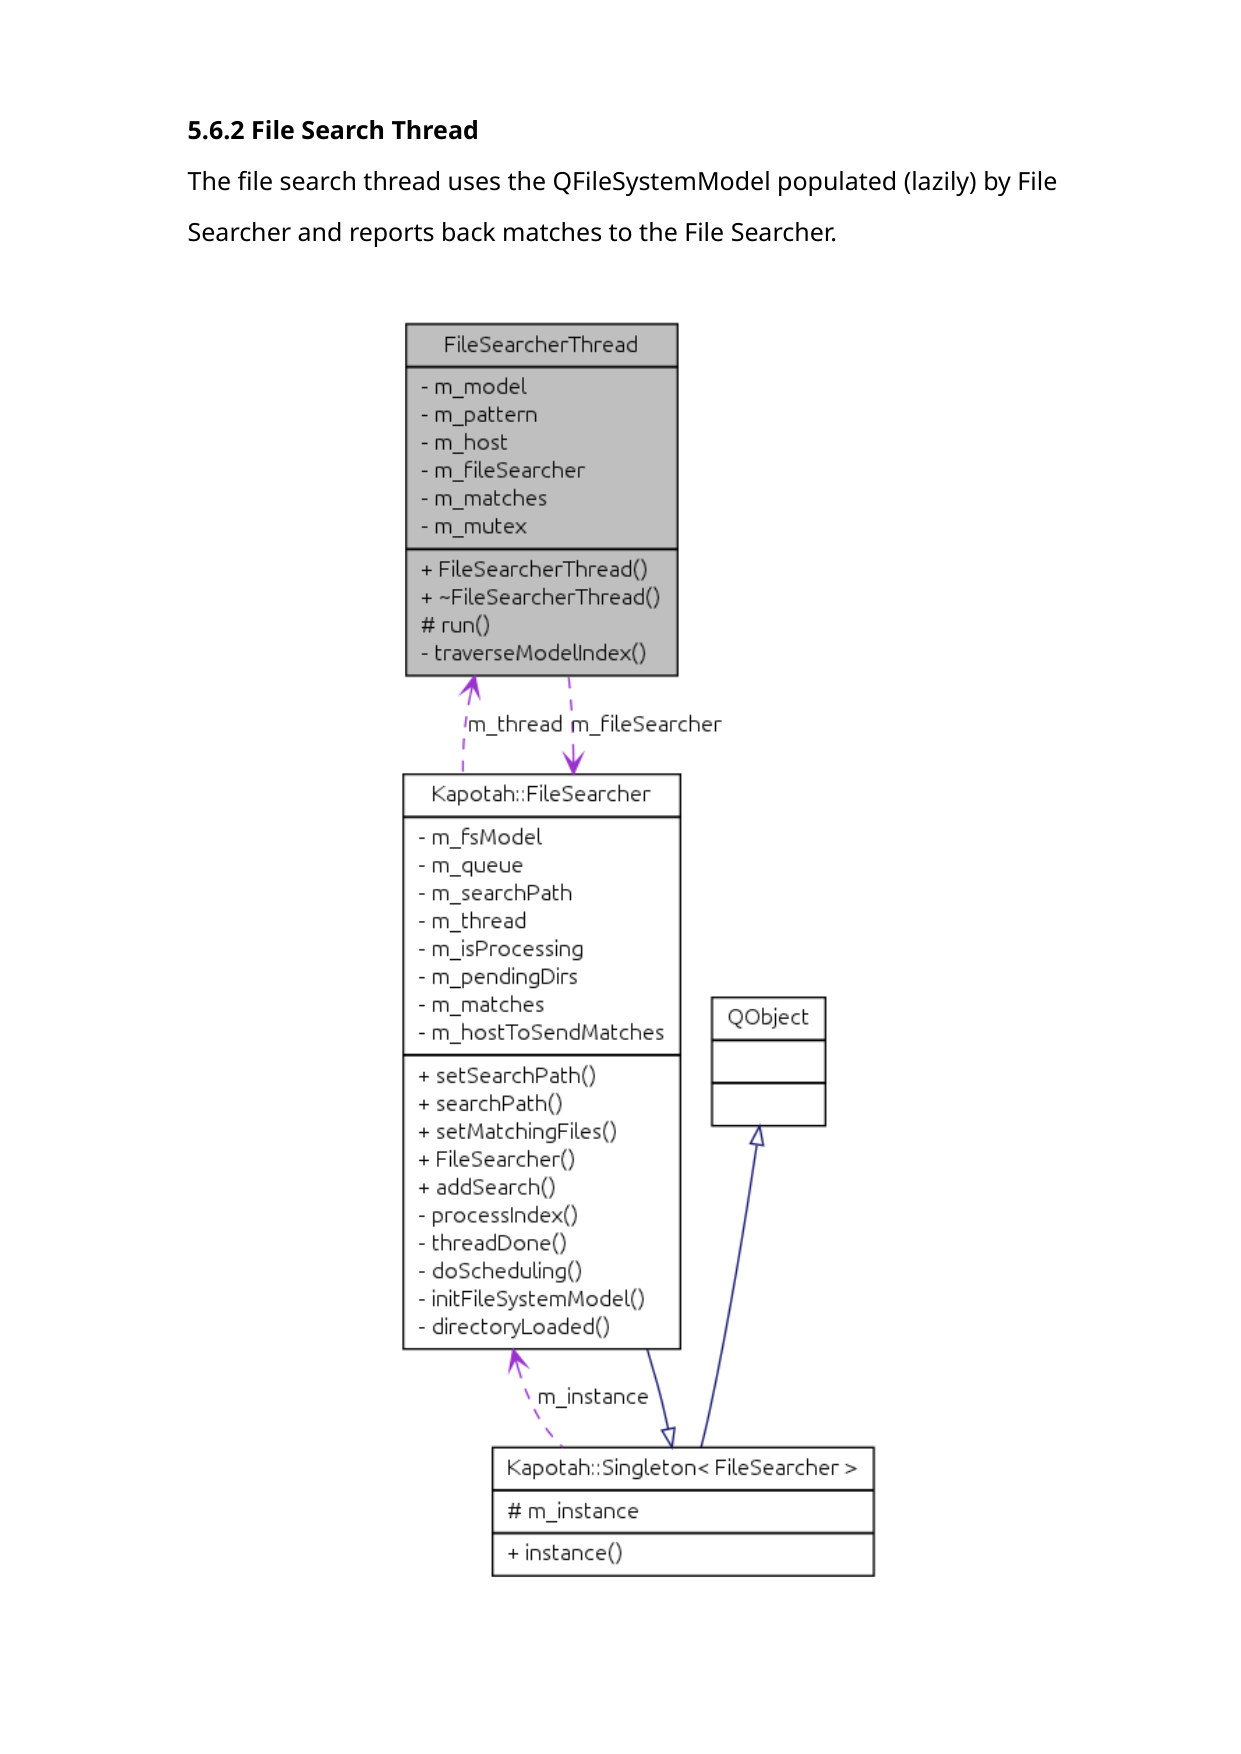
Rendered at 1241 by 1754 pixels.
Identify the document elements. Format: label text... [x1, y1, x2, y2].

picture [397, 316, 881, 1584]
text The file search thread uses the QFileSystemModel populated (lazily) by File Searcher and reports back matches to the File Searcher. [187, 163, 1091, 249]
list 5.6.2 File Search Thread [187, 112, 1091, 147]
